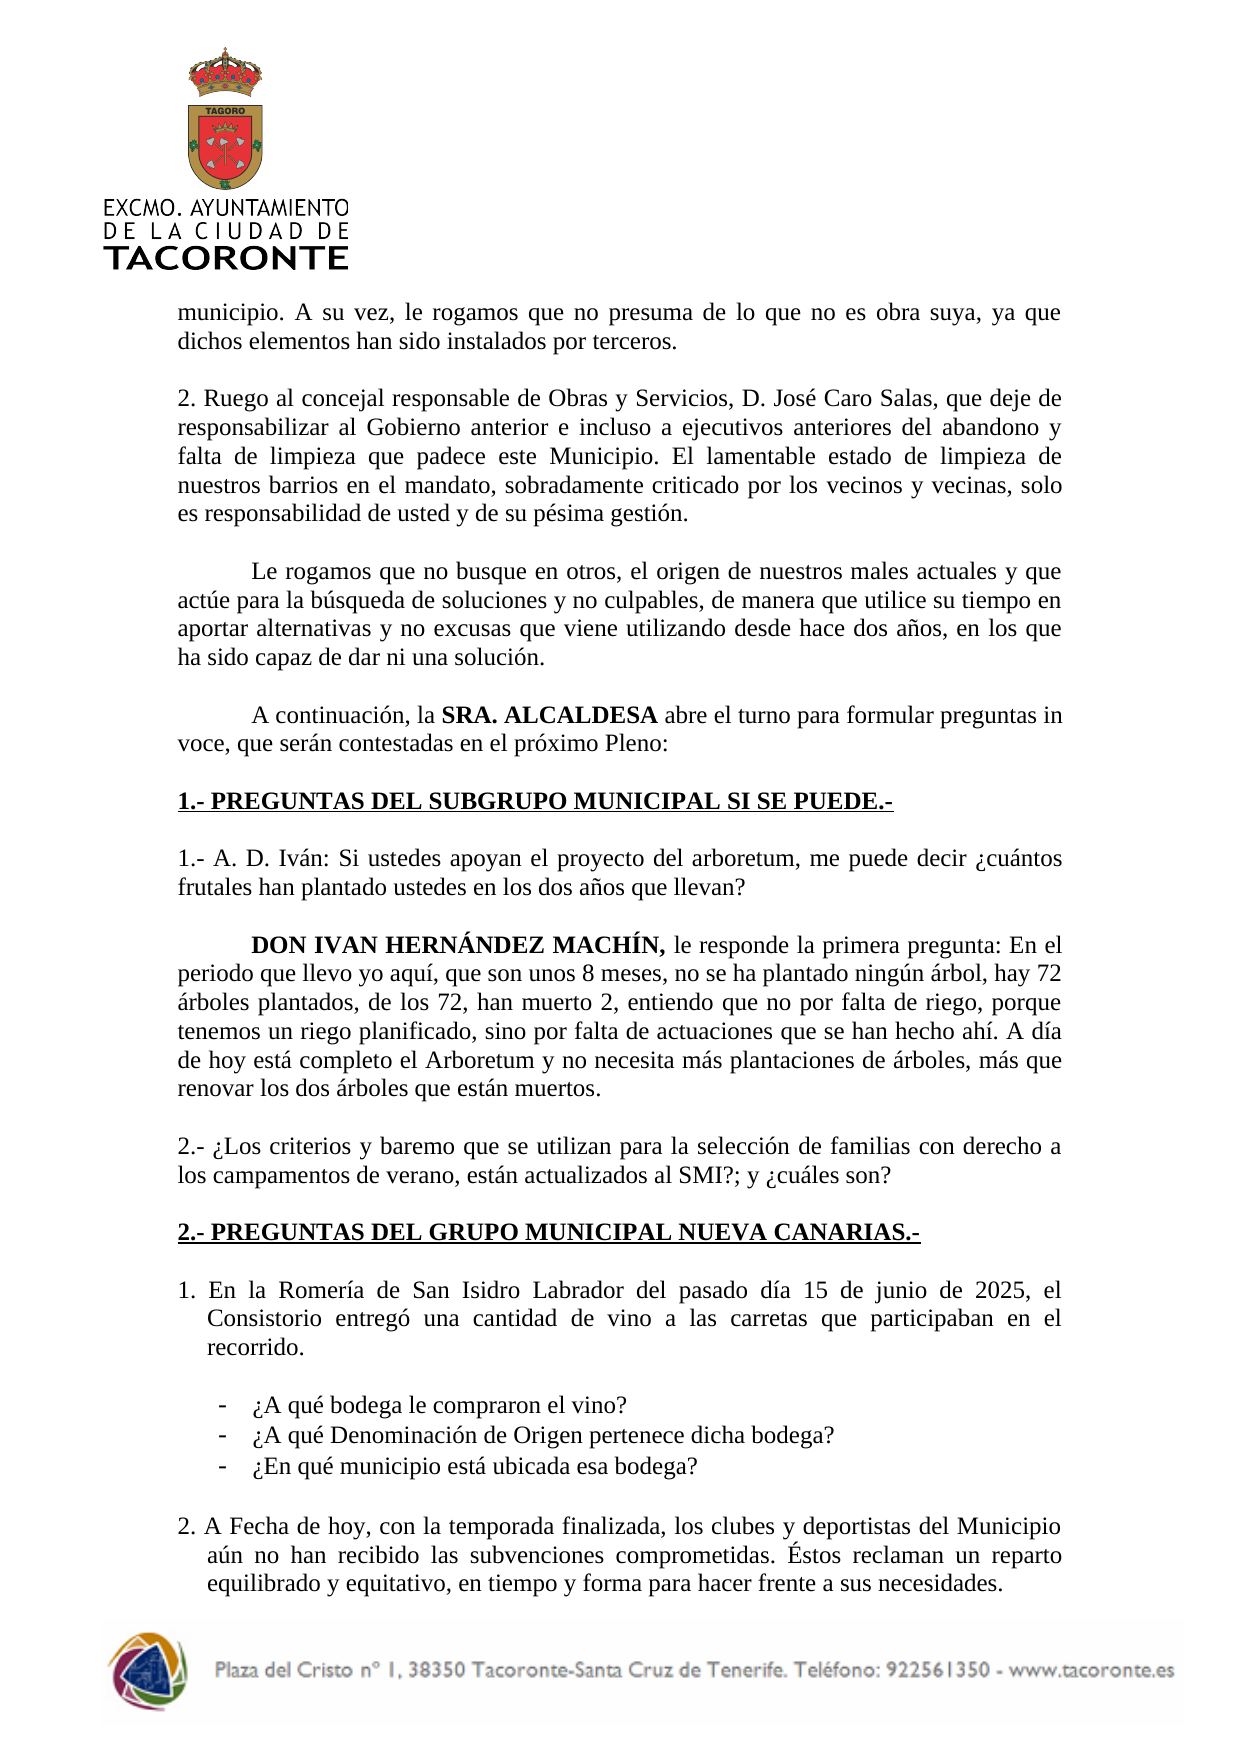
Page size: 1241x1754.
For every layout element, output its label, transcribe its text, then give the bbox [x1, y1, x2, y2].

text 1.- A. D. Iván: Si ustedes apoyan el proyecto del arboretum, me puede decir ¿cuántos frutales han plantado ustedes en los dos años que llevan? [177, 843, 1063, 901]
text 2. A Fecha de hoy, con la temporada finalizada, los clubes y deportistas del Municipio aún no han recibido las subvenciones comprometidas. Éstos reclaman un reparto equilibrado y equitativo, en tiempo y forma para hacer frente a sus necesidades. [177, 1511, 1063, 1597]
text A continuación, la SRA. ALCALDESA abre el turno para formular preguntas in voce, que serán contestadas en el próximo Pleno: [177, 700, 1063, 757]
picture [101, 1619, 1184, 1726]
text 1. En la Romería de San Isidro Labrador del pasado día 15 de junio de 2025, el Consistorio entregó una cantidad de vino a las carretas que participaban en el recorrido. [177, 1275, 1063, 1361]
text municipio. A su vez, le rogamos que no presuma de lo que no es obra suya, ya que dichos elementos han sido instalados por terceros. [177, 297, 1063, 355]
text Le rogamos que no busque en otros, el origen de nuestros males actuales y que actúe para la búsqueda de soluciones y no culpables, de manera que utilice su tiempo en aportar alternativas y no excusas que viene utilizando desde hace dos años, en los que ha sido capaz de dar ni una solución. [177, 556, 1063, 671]
list ¿En qué municipio está ubicada esa bodega? [215, 1451, 1063, 1482]
text DON IVAN HERNÁNDEZ MACHÍN, le responde la primera pregunta: En el periodo que llevo yo aquí, que son unos 8 meses, no se ha plantado ningún árbol, hay 72 árboles plantados, de los 72, han muerto 2, entiendo que no por falta de riego, porque tenemos un riego planificado, sino por falta de actuaciones que se han hecho ahí. A día de hoy está completo el Arboretum y no necesita más plantaciones de árboles, más que renovar los dos árboles que están muertos. [177, 930, 1063, 1102]
list ¿A qué bodega le compraron el vino? [215, 1390, 1063, 1421]
text 2. Ruego al concejal responsable de Obras y Servicios, D. José Caro Salas, que deje de responsabilizar al Gobierno anterior e incluso a ejecutivos anteriores del abandono y falta de limpieza que padece este Municipio. El lamentable estado de limpieza de nuestros barrios en el mandato, sobradamente criticado por los vecinos y vecinas, solo es responsabilidad de usted y de su pésima gestión. [177, 383, 1063, 527]
text 2.- ¿Los criterios y baremo que se utilizan para la selección de familias con derecho a los campamentos de verano, están actualizados al SMI?; y ¿cuáles son? [177, 1131, 1063, 1188]
text 1.- PREGUNTAS DEL SUBGRUPO MUNICIPAL SI SE PUEDE.- [177, 786, 1063, 815]
list ¿A qué Denominación de Origen pertenece dicha bodega? [215, 1421, 1063, 1451]
picture [103, 47, 348, 270]
text 2.- PREGUNTAS DEL GRUPO MUNICIPAL NUEVA CANARIAS.- [177, 1217, 1063, 1246]
